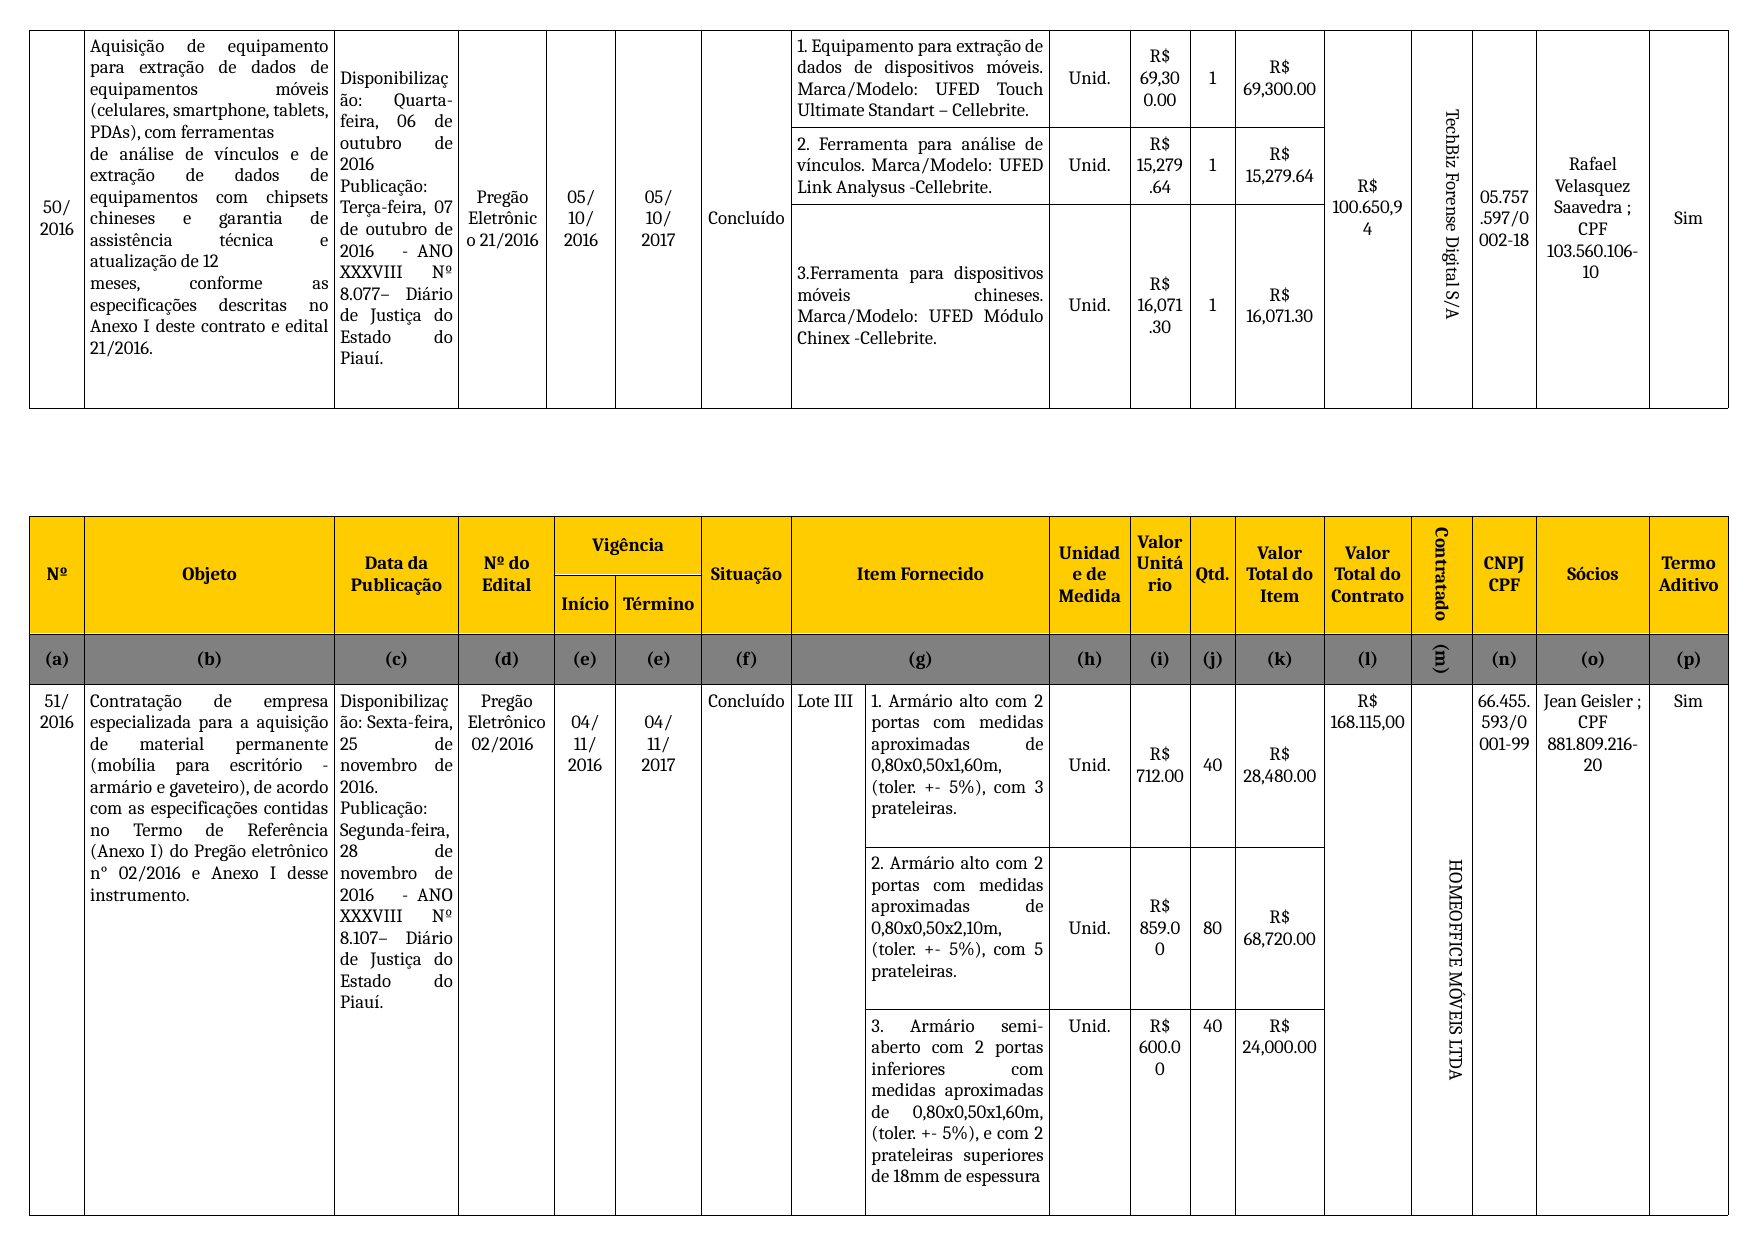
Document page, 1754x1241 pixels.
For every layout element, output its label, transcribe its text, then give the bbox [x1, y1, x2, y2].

table_cell R$ 68.720,00 [1236, 848, 1324, 1009]
table_header Objeto [85, 517, 334, 633]
table_header Contratado [1412, 517, 1472, 633]
table_cell (f) [702, 635, 791, 684]
table_cell 1 [1191, 205, 1235, 408]
table_cell 1. Equipamento para extração de dados de dispositivos móveis. Marca/Modelo: UFED Touch Ultimate Standart – Cellebrite. [792, 31, 1049, 127]
table_cell (j) [1191, 635, 1235, 684]
table_cell (b) [85, 635, 334, 684]
table_cell R$ 712,00 [1131, 685, 1190, 847]
table_cell Unid. [1050, 128, 1130, 203]
table_cell 2. Ferramenta para análise de vínculos. Marca/Modelo: UFED Link Analysus -Cellebrite. [792, 128, 1049, 203]
table_header Vigência [555, 517, 701, 574]
table_header Nº [30, 517, 84, 633]
table_cell Aquisição de equipamento para extração de dados de equipamentos móveis (celulares, smartphone, tablets, PDAs), com ferramentas de análise de vínculos e de extração de dados de equipamentos com chipsets chineses e garantia de assistência técnica e atualização de 12 meses, conforme as especificações descritas no Anexo I deste contrato e edital 21/2016. [85, 31, 334, 408]
table_cell 05/ 10/ 2016 [547, 31, 615, 408]
table_cell (e) [555, 635, 615, 684]
table_header Sócios [1537, 517, 1649, 633]
table_cell 1 [1191, 128, 1235, 203]
table_cell (p) [1650, 635, 1728, 684]
table_cell 40 [1191, 1010, 1235, 1215]
table_cell 3. Armário semi-aberto com 2 portas inferiores com medidas aproximadas de 0,80x0,50x1,60m, (toler. +- 5%), e com 2 prateleiras superiores de 18mm de espessura [866, 1010, 1049, 1215]
table_header Data da Publicação [335, 517, 458, 633]
table_cell (k) [1236, 635, 1324, 684]
table_cell R$ 15.279,64 [1131, 128, 1190, 203]
table_cell (h) [1050, 635, 1130, 684]
table_cell R$ 69.300,00 [1236, 31, 1324, 127]
table_cell (o) [1537, 635, 1649, 684]
table_cell Unid. [1050, 31, 1130, 127]
table_cell R$ 24.000,00 [1236, 1010, 1324, 1215]
table_cell R$ 15.279,64 [1236, 128, 1324, 203]
table_cell 3.Ferramenta para dispositivos móveis chineses. Marca/Modelo: UFED Módulo Chinex -Cellebrite. [792, 205, 1049, 408]
table_header Valor Total do Contrato [1325, 517, 1411, 633]
table_cell 04/ 11/ 2016 [555, 685, 615, 1215]
table_cell 05/ 10/ 2017 [616, 31, 701, 408]
table_cell HOMEOFFICE MÓVEIS LTDA [1412, 685, 1472, 1215]
table_cell R$ 168.115,00 [1325, 685, 1411, 1215]
table_cell R$ 859,00 [1131, 848, 1190, 1009]
table_header Valor Total do Item [1236, 517, 1324, 633]
table_cell R$ 16.071,30 [1131, 205, 1190, 408]
table_cell R$ 69.300,00 [1131, 31, 1190, 127]
table_cell 80 [1191, 848, 1235, 1009]
table_header Item Fornecido [792, 517, 1049, 633]
table_cell (c) [335, 635, 458, 684]
table_cell (g) [792, 635, 1049, 684]
table_cell Pregão Eletrônico 02/2016 [459, 685, 554, 1215]
table_header Qtd. [1191, 517, 1235, 633]
table_cell R$ 100.650,94 [1325, 31, 1411, 408]
table_cell 04/ 11/ 2017 [616, 685, 701, 1215]
table_cell Unid. [1050, 848, 1130, 1009]
table_cell Concluído [702, 685, 791, 1215]
table_cell 50/ 2016 [30, 31, 84, 408]
table_cell Início [555, 576, 615, 633]
table_cell 1. Armário alto com 2 portas com medidas aproximadas de 0,80x0,50x1,60m, (toler. +- 5%), com 3 prateleiras. [866, 685, 1049, 847]
table_header Termo Aditivo [1650, 517, 1728, 633]
table_cell Lote III [792, 685, 865, 1215]
table_cell 05.757.597/0002-18 [1473, 31, 1536, 408]
table_cell R$ 600,00 [1131, 1010, 1190, 1215]
table_cell Disponibilização: Sexta-feira, 25 de novembro de 2016. Publicação: Segunda-feira, 28 de novembro de 2016 - ANO XXXVIII Nº 8.107– Diário de Justiça do Estado do Piauí. [335, 685, 458, 1215]
table_cell Concluído [702, 31, 791, 408]
table_cell (m) [1412, 635, 1472, 684]
table_cell Unid. [1050, 1010, 1130, 1215]
table_cell (e) [616, 635, 701, 684]
table_cell 66.455.593/0001-99 [1473, 685, 1536, 1215]
table_cell Rafael Velasquez Saavedra ; CPF 103.560.106-10 [1537, 31, 1649, 408]
table_cell Jean Geisler ; CPF 881.809.216-20 [1537, 685, 1649, 1215]
table_header Situação [702, 517, 791, 633]
table_cell (d) [459, 635, 554, 684]
table_header Unidade de Medida [1050, 517, 1130, 633]
table_cell Contratação de empresa especializada para a aquisição de material permanente (mobília para escritório - armário e gaveteiro), de acordo com as especificações contidas no Termo de Referência (Anexo I) do Pregão eletrônico n° 02/2016 e Anexo I desse instrumento. [85, 685, 334, 1215]
table_cell R$ 16.071,30 [1236, 205, 1324, 408]
table_cell (n) [1473, 635, 1536, 684]
table_cell 2. Armário alto com 2 portas com medidas aproximadas de 0,80x0,50x2,10m, (toler. +- 5%), com 5 prateleiras. [866, 848, 1049, 1009]
table_header CNPJ CPF [1473, 517, 1536, 633]
table_cell 51/ 2016 [30, 685, 84, 1215]
table_cell R$ 28.480,00 [1236, 685, 1324, 847]
table_header Valor Unitário [1131, 517, 1190, 633]
table_header Nº do Edital [459, 517, 554, 633]
table_cell Sim [1650, 31, 1728, 408]
table_cell 1 [1191, 31, 1235, 127]
table_cell Término [616, 576, 701, 633]
table_cell TechBiz Forense Digital S/A [1412, 31, 1472, 408]
table_cell Unid. [1050, 205, 1130, 408]
table_cell Sim [1650, 685, 1728, 1215]
table_cell (i) [1131, 635, 1190, 684]
table_cell (a) [30, 635, 84, 684]
table_cell Unid. [1050, 685, 1130, 847]
table_cell 40 [1191, 685, 1235, 847]
table_cell Pregão Eletrônico 21/2016 [459, 31, 546, 408]
table_cell (l) [1325, 635, 1411, 684]
table_cell Disponibilização: Quarta-feira, 06 de outubro de 2016 Publicação: Terça-feira, 07 de outubro de 2016 - ANO XXXVIII Nº 8.077– Diário de Justiça do Estado do Piauí. [335, 31, 458, 408]
